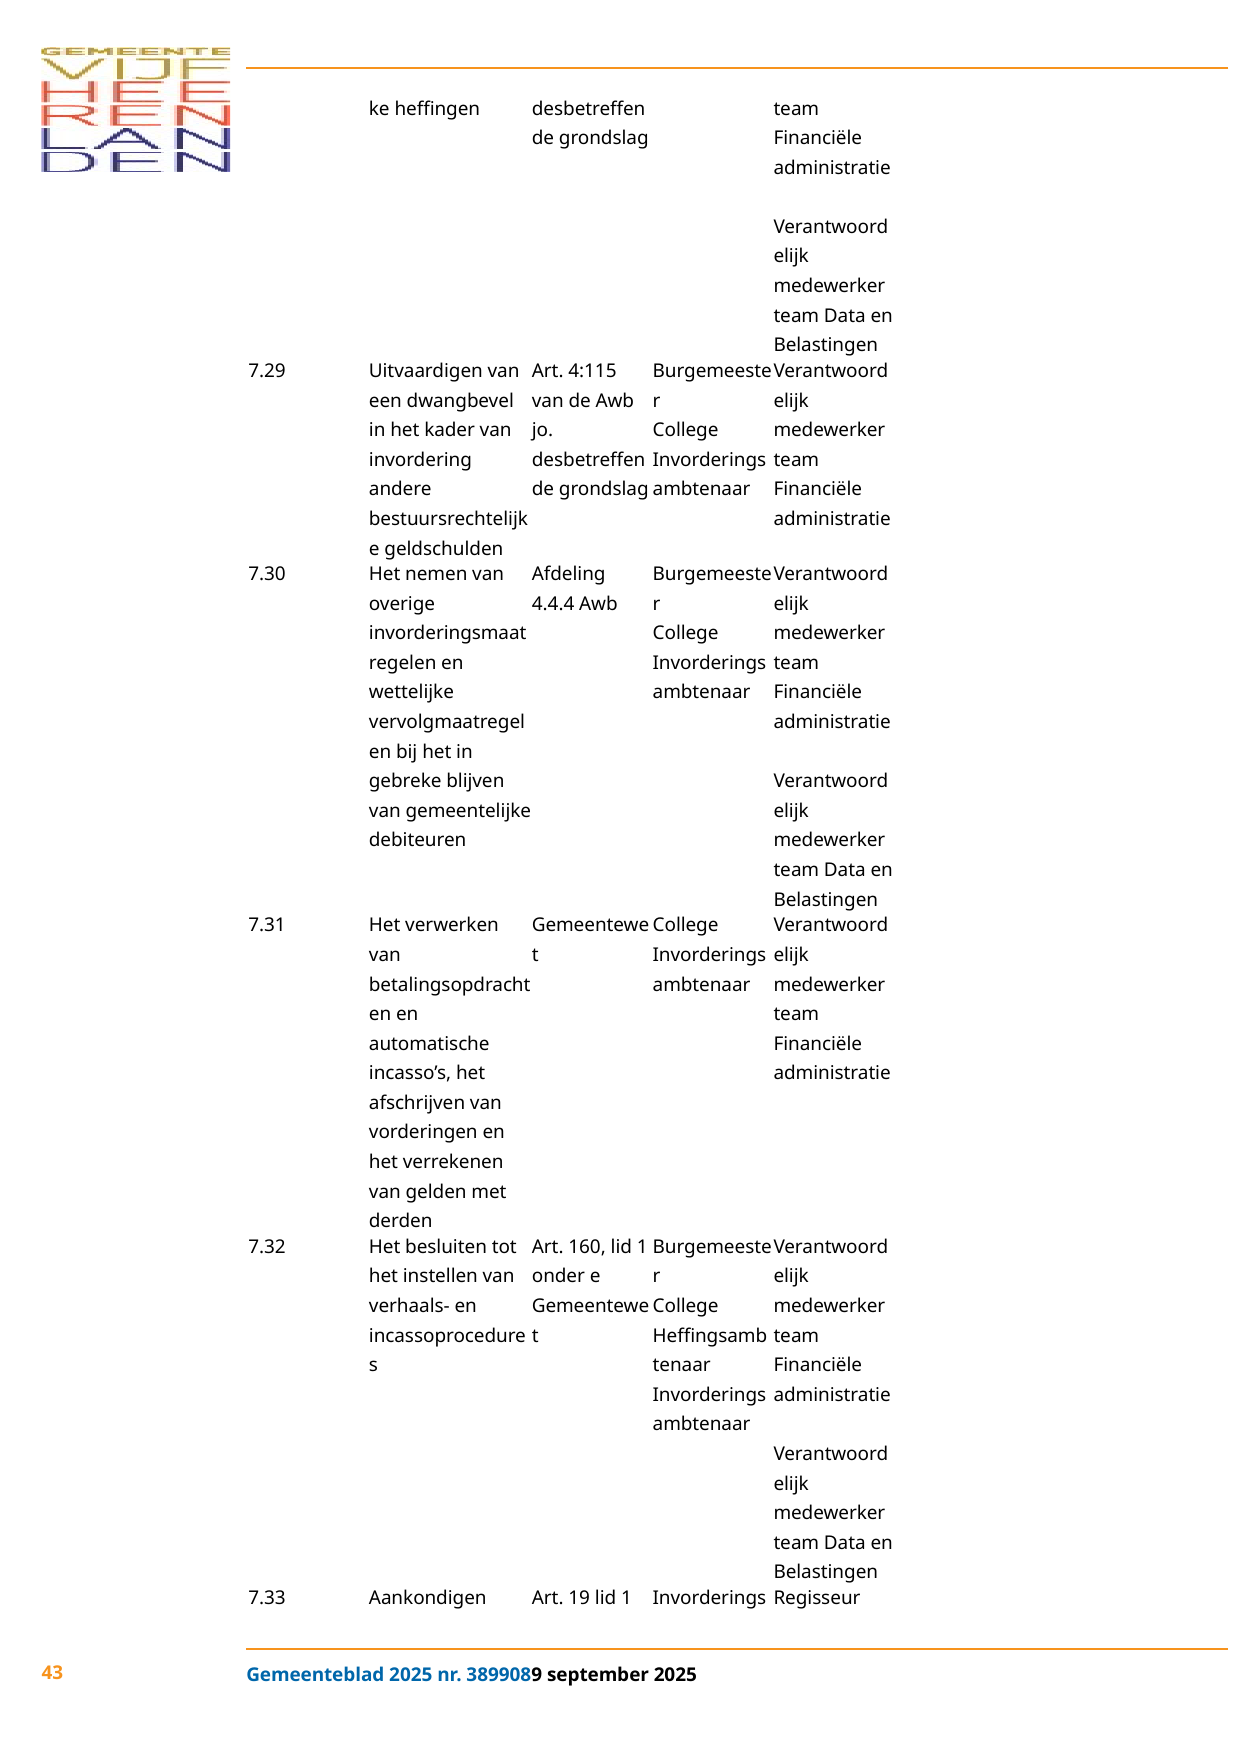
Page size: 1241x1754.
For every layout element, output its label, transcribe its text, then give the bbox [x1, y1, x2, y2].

table_cell [653, 95, 773, 357]
table_cell Verantwoordelijk medewerker team Financiële administratie [773, 357, 894, 560]
table_cell Uitvaardigen van een dwangbevel in het kader van invordering andere bestuursrechtelijke geldschulden [369, 357, 532, 560]
table_cell [894, 357, 1015, 560]
table_cell team Financiële administratie Verantwoordelijk medewerker team Data en Belastingen [773, 95, 894, 357]
table_cell Art. 160, lid 1 onder e Gemeentewet [532, 1233, 652, 1584]
table_cell [894, 1584, 1015, 1610]
table_cell College Invorderingsambtenaar [653, 912, 773, 1233]
table_cell [894, 1233, 1015, 1584]
table_cell Burgemeester College Invorderingsambtenaar [653, 560, 773, 912]
table_cell Regisseur [773, 1584, 894, 1610]
table_cell [894, 560, 1015, 912]
table_cell [1015, 1233, 1152, 1584]
table_cell [248, 95, 369, 357]
picture [41, 47, 231, 172]
table_cell Gemeentewet [532, 912, 652, 1233]
table_cell Het besluiten tot het instellen van verhaals- en incassoprocedures [369, 1233, 532, 1584]
table_cell 7.29 [248, 357, 369, 560]
table_cell [1015, 1584, 1152, 1610]
table_cell Burgemeester College Heffingsambtenaar Invorderingsambtenaar [653, 1233, 773, 1584]
table_cell 7.30 [248, 560, 369, 912]
table_cell desbetreffende grondslag [532, 95, 652, 357]
table_cell Aankondigen [369, 1584, 532, 1610]
table_cell ke heffingen [369, 95, 532, 357]
table_cell Invorderings [653, 1584, 773, 1610]
table_cell Het verwerken van betalingsopdrachten en automatische incasso’s, het afschrijven van vorderingen en het verrekenen van gelden met derden [369, 912, 532, 1233]
table_cell [1015, 912, 1152, 1233]
table_cell Art. 4:115 van de Awb jo. desbetreffende grondslag [532, 357, 652, 560]
table_cell [894, 912, 1015, 1233]
table_cell [894, 95, 1015, 357]
table_cell Verantwoordelijk medewerker team Financiële administratie Verantwoordelijk medewerker team Data en Belastingen [773, 560, 894, 912]
table_cell Afdeling 4.4.4 Awb [532, 560, 652, 912]
table_cell [1015, 95, 1152, 357]
table_cell [1015, 357, 1152, 560]
table_cell 7.31 [248, 912, 369, 1233]
table_cell Burgemeester College Invorderingsambtenaar [653, 357, 773, 560]
table_cell Het nemen van overige invorderingsmaatregelen en wettelijke vervolgmaatregelen bij het in gebreke blijven van gemeentelijke debiteuren [369, 560, 532, 912]
table_cell 7.33 [248, 1584, 369, 1610]
table_cell 7.32 [248, 1233, 369, 1584]
table_cell Verantwoordelijk medewerker team Financiële administratie [773, 912, 894, 1233]
table_cell Verantwoordelijk medewerker team Financiële administratie Verantwoordelijk medewerker team Data en Belastingen [773, 1233, 894, 1584]
table_cell Art. 19 lid 1 [532, 1584, 652, 1610]
table_cell [1015, 560, 1152, 912]
